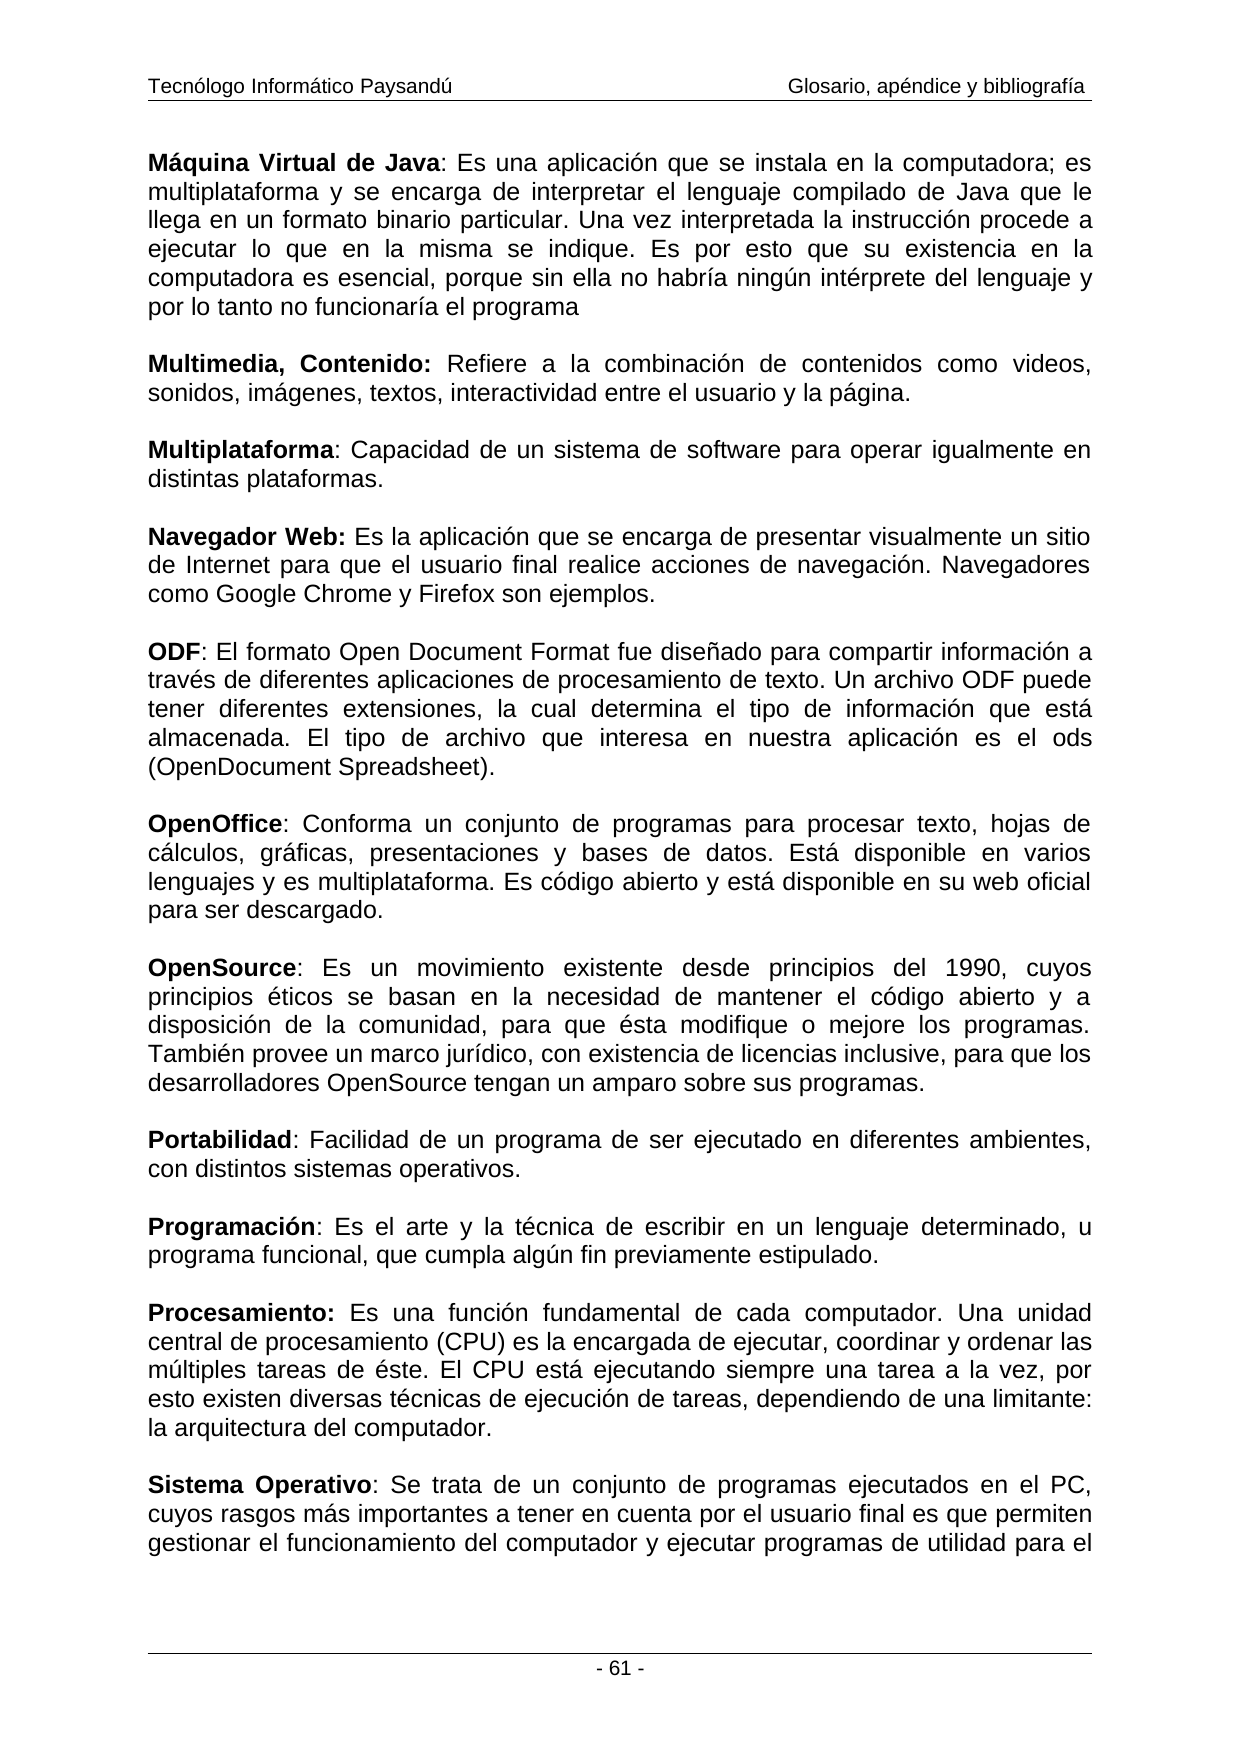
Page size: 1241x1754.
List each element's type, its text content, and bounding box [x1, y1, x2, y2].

text Portabilidad: Facilidad de un programa de ser ejecutado en diferentes ambientes, con distintos sistemas operativos. [148, 1125, 1092, 1183]
text Multiplataforma: Capacidad de un sistema de software para operar igualmente en distintas plataformas. [148, 435, 1092, 493]
text Programación: Es el arte y la técnica de escribir en un lenguaje determinado, u programa funcional, que cumpla algún fin previamente estipulado. [148, 1211, 1092, 1269]
text OpenSource: Es un movimiento existente desde principios del 1990, cuyos principios éticos se basan en la necesidad de mantener el código abierto y a disposición de la comunidad, para que ésta modifique o mejore los programas. También provee un marco jurídico, con existencia de licencias inclusive, para que los desarrolladores OpenSource tengan un amparo sobre sus programas. [148, 953, 1092, 1096]
text Procesamiento: Es una función fundamental de cada computador. Una unidad central de procesamiento (CPU) es la encargada de ejecutar, coordinar y ordenar las múltiples tareas de éste. El CPU está ejecutando siempre una tarea a la vez, por esto existen diversas técnicas de ejecución de tareas, dependiendo de una limitante: la arquitectura del computador. [148, 1298, 1092, 1441]
text Navegador Web: Es la aplicación que se encarga de presentar visualmente un sitio de Internet para que el usuario final realice acciones de navegación. Navegadores como Google Chrome y Firefox son ejemplos. [148, 521, 1092, 608]
text Máquina Virtual de Java: Es una aplicación que se instala en la computadora; es multiplataforma y se encarga de interpretar el lenguaje compilado de Java que le llega en un formato binario particular. Una vez interpretada la instrucción procede a ejecutar lo que en la misma se indique. Es por esto que su existencia en la computadora es esencial, porque sin ella no habría ningún intérprete del lenguaje y por lo tanto no funcionaría el programa [148, 148, 1092, 320]
text ODF: El formato Open Document Format fue diseñado para compartir información a través de diferentes aplicaciones de procesamiento de texto. Un archivo ODF puede tener diferentes extensiones, la cual determina el tipo de información que está almacenada. El tipo de archivo que interesa en nuestra aplicación es el ods (OpenDocument Spreadsheet). [148, 636, 1092, 780]
text Sistema Operativo: Se trata de un conjunto de programas ejecutados en el PC, cuyos rasgos más importantes a tener en cuenta por el usuario final es que permiten gestionar el funcionamiento del computador y ejecutar programas de utilidad para el [148, 1470, 1092, 1556]
text OpenOffice: Conforma un conjunto de programas para procesar texto, hojas de cálculos, gráficas, presentaciones y bases de datos. Está disponible en varios lenguajes y es multiplataforma. Es código abierto y está disponible en su web oficial para ser descargado. [148, 809, 1092, 924]
text Multimedia, Contenido: Refiere a la combinación de contenidos como videos, sonidos, imágenes, textos, interactividad entre el usuario y la página. [148, 349, 1092, 406]
